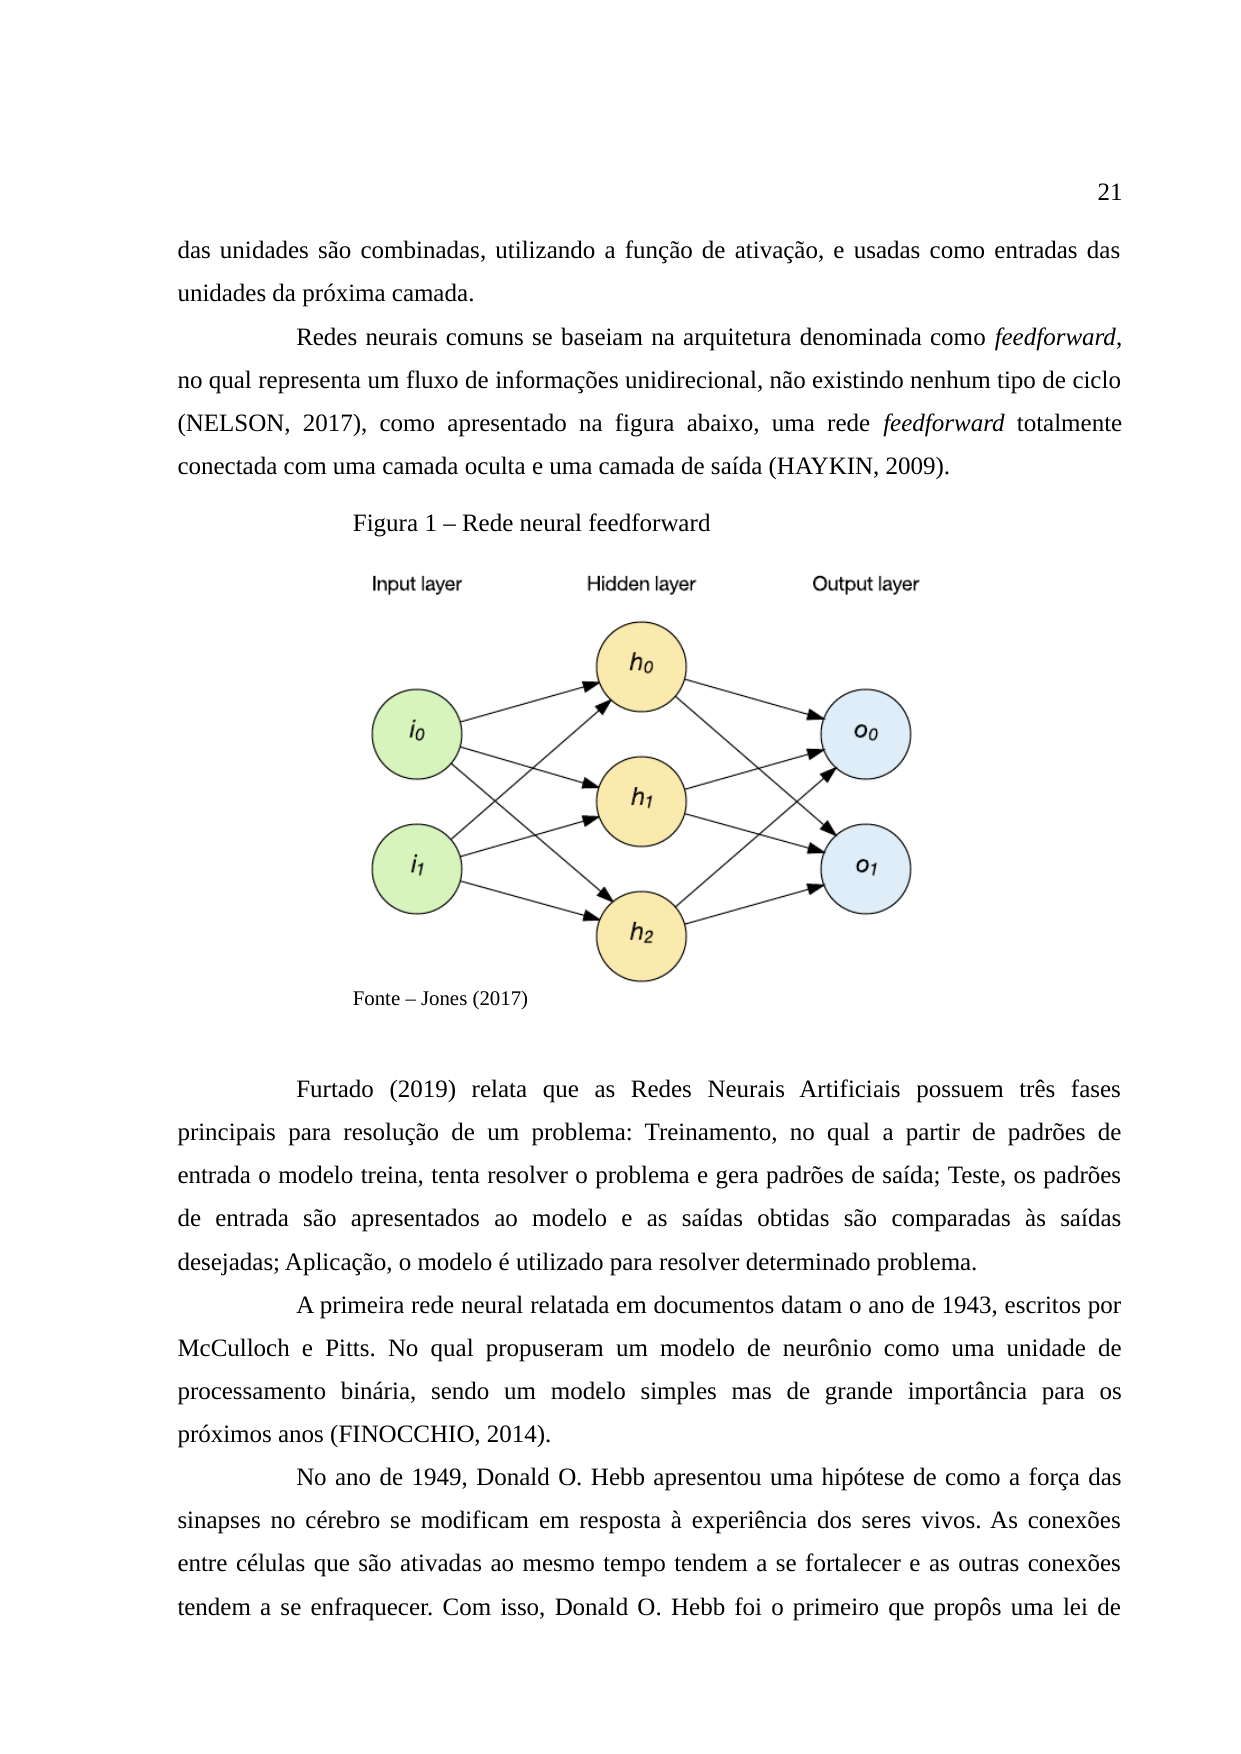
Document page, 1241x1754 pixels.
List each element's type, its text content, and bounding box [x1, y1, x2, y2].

picture [352, 549, 931, 987]
text Furtado (2019) relata que as Redes Neurais Artificiais possuem três fases principais para resolução de um problema: Treinamento, no qual a partir de padrões de entrada o modelo treina, tenta resolver o problema e gera padrões de saída; Teste, os padrões de entrada são apresentados ao modelo e as saídas obtidas são comparadas às saídas desejadas; Aplicação, o modelo é utilizado para resolver determinado problema. [177, 1074, 1122, 1275]
text Redes neurais comuns se baseiam na arquitetura denominada como feedforward, no qual representa um fluxo de informações unidirecional, não existindo nenhum tipo de ciclo (NELSON, 2017), como apresentado na figura abaixo, uma rede feedforward totalmente conectada com uma camada oculta e uma camada de saída (HAYKIN, 2009). [177, 322, 1122, 480]
text A primeira rede neural relatada em documentos datam o ano de 1943, escritos por McCulloch e Pitts. No qual propuseram um modelo de neurônio como uma unidade de processamento binária, sendo um modelo simples mas de grande importância para os próximos anos (FINOCCHIO, 2014). [177, 1290, 1122, 1448]
text Fonte – Jones (2017) [353, 987, 931, 1010]
text das unidades são combinadas, utilizando a função de ativação, e usadas como entradas das unidades da próxima camada. [177, 235, 1122, 307]
text No ano de 1949, Donald O. Hebb apresentou uma hipótese de como a força das sinapses no cérebro se modificam em resposta à experiência dos seres vivos. As conexões entre células que são ativadas ao mesmo tempo tendem a se fortalecer e as outras conexões tendem a se enfraquecer. Com isso, Donald O. Hebb foi o primeiro que propôs uma lei de [177, 1462, 1122, 1620]
text Figura 1 – Rede neural feedforward [353, 508, 931, 537]
